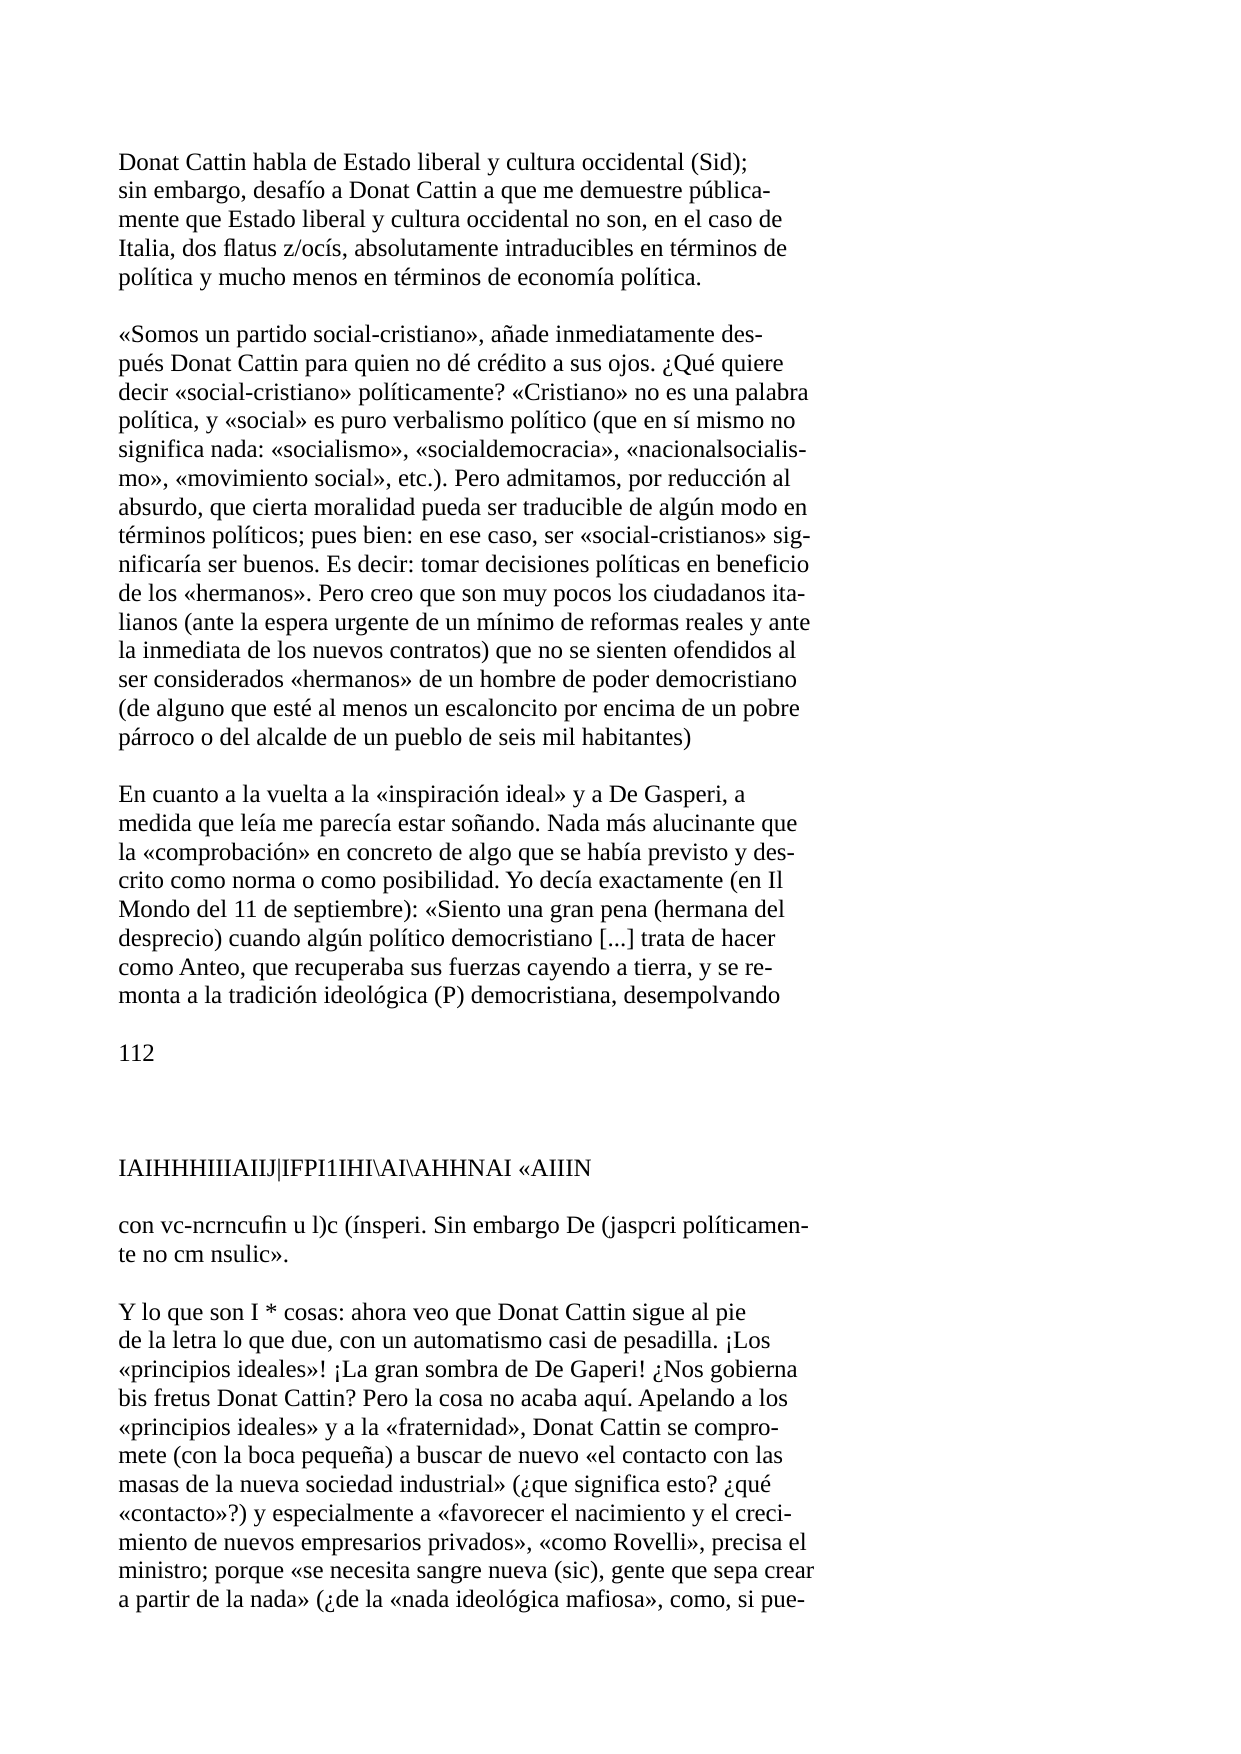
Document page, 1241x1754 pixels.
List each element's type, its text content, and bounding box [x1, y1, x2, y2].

text masas de la nueva sociedad industrial» (¿que significa esto? ¿qué [118, 1469, 1122, 1498]
text te no cm nsulic». [118, 1239, 1122, 1268]
text «principios ideales»! ¡La gran sombra de De Gaperi! ¿Nos gobierna [118, 1354, 1122, 1383]
text «Somos un partido social-cristiano», añade inmediatamente des- [118, 319, 1122, 348]
text de la letra lo que due, con un automatismo casi de pesadilla. ¡Los [118, 1326, 1122, 1354]
text mo», «movimiento social», etc.). Pero admitamos, por reducción al [118, 463, 1122, 492]
text crito como norma o como posibilidad. Yo decía exactamente (en Il [118, 866, 1122, 894]
text «contacto»?) y especialmente a «favorecer el nacimiento y el creci- [118, 1498, 1122, 1527]
text Donat Cattin habla de Estado liberal y cultura occidental (Sid); [118, 147, 1122, 176]
text (de alguno que esté al menos un escaloncito por encima de un pobre [118, 693, 1122, 722]
text términos políticos; pues bien: en ese caso, ser «social-cristianos» sig- [118, 521, 1122, 549]
text ministro; porque «se necesita sangre nueva (sic), gente que sepa crear [118, 1556, 1122, 1584]
text Y lo que son I * cosas: ahora veo que Donat Cattin sigue al pie [118, 1297, 1122, 1326]
text 112 [118, 1038, 1122, 1067]
text de los «hermanos». Pero creo que son muy pocos los ciudadanos ita- [118, 578, 1122, 607]
text «principios ideales» y a la «fraternidad», Donat Cattin se compro- [118, 1412, 1122, 1441]
text ser considerados «hermanos» de un hombre de poder democristiano [118, 664, 1122, 693]
text absurdo, que cierta moralidad pueda ser traducible de algún modo en [118, 492, 1122, 521]
text mete (con la boca pequeña) a buscar de nuevo «el contacto con las [118, 1441, 1122, 1469]
text Mondo del 11 de septiembre): «Siento una gran pena (hermana del [118, 894, 1122, 923]
text lianos (ante la espera urgente de un mínimo de reformas reales y ante [118, 607, 1122, 636]
text a partir de la nada» (¿de la «nada ideológica mafiosa», como, si pue- [118, 1584, 1122, 1613]
text la «comprobación» en concreto de algo que se había previsto y des- [118, 837, 1122, 866]
text bis fretus Donat Cattin? Pero la cosa no acaba aquí. Apelando a los [118, 1383, 1122, 1412]
text significa nada: «socialismo», «socialdemocracia», «nacionalsocialis- [118, 434, 1122, 463]
text decir «social-cristiano» políticamente? «Cristiano» no es una palabra [118, 377, 1122, 406]
text párroco o del alcalde de un pueblo de seis mil habitantes) [118, 722, 1122, 751]
text medida que leía me parecía estar soñando. Nada más alucinante que [118, 808, 1122, 837]
text desprecio) cuando algún político democristiano [...] trata de hacer [118, 923, 1122, 952]
text Italia, dos ﬂatus z/ocís, absolutamente intraducibles en términos de [118, 233, 1122, 262]
text como Anteo, que recuperaba sus fuerzas cayendo a tierra, y se re- [118, 952, 1122, 981]
text política y mucho menos en términos de economía política. [118, 262, 1122, 291]
text miento de nuevos empresarios privados», «como Rovelli», precisa el [118, 1527, 1122, 1556]
text sin embargo, desafío a Donat Cattin a que me demuestre pública- [118, 176, 1122, 204]
text la inmediata de los nuevos contratos) que no se sienten ofendidos al [118, 636, 1122, 664]
text En cuanto a la vuelta a la «inspiración ideal» y a De Gasperi, a [118, 779, 1122, 808]
text monta a la tradición ideológica (P) democristiana, desempolvando [118, 981, 1122, 1009]
text pués Donat Cattin para quien no dé crédito a sus ojos. ¿Qué quiere [118, 348, 1122, 377]
text política, y «social» es puro verbalismo político (que en sí mismo no [118, 406, 1122, 434]
text con vc-ncrncuﬁn u l)c (ínsperi. Sin embargo De (jaspcri políticamen- [118, 1211, 1122, 1239]
text IAIHHHIIIAIIJ|IFPI1IHI\AI\AHHNAI «AIIIN [118, 1153, 1122, 1182]
text nificaría ser buenos. Es decir: tomar decisiones políticas en beneficio [118, 549, 1122, 578]
text mente que Estado liberal y cultura occidental no son, en el caso de [118, 204, 1122, 233]
